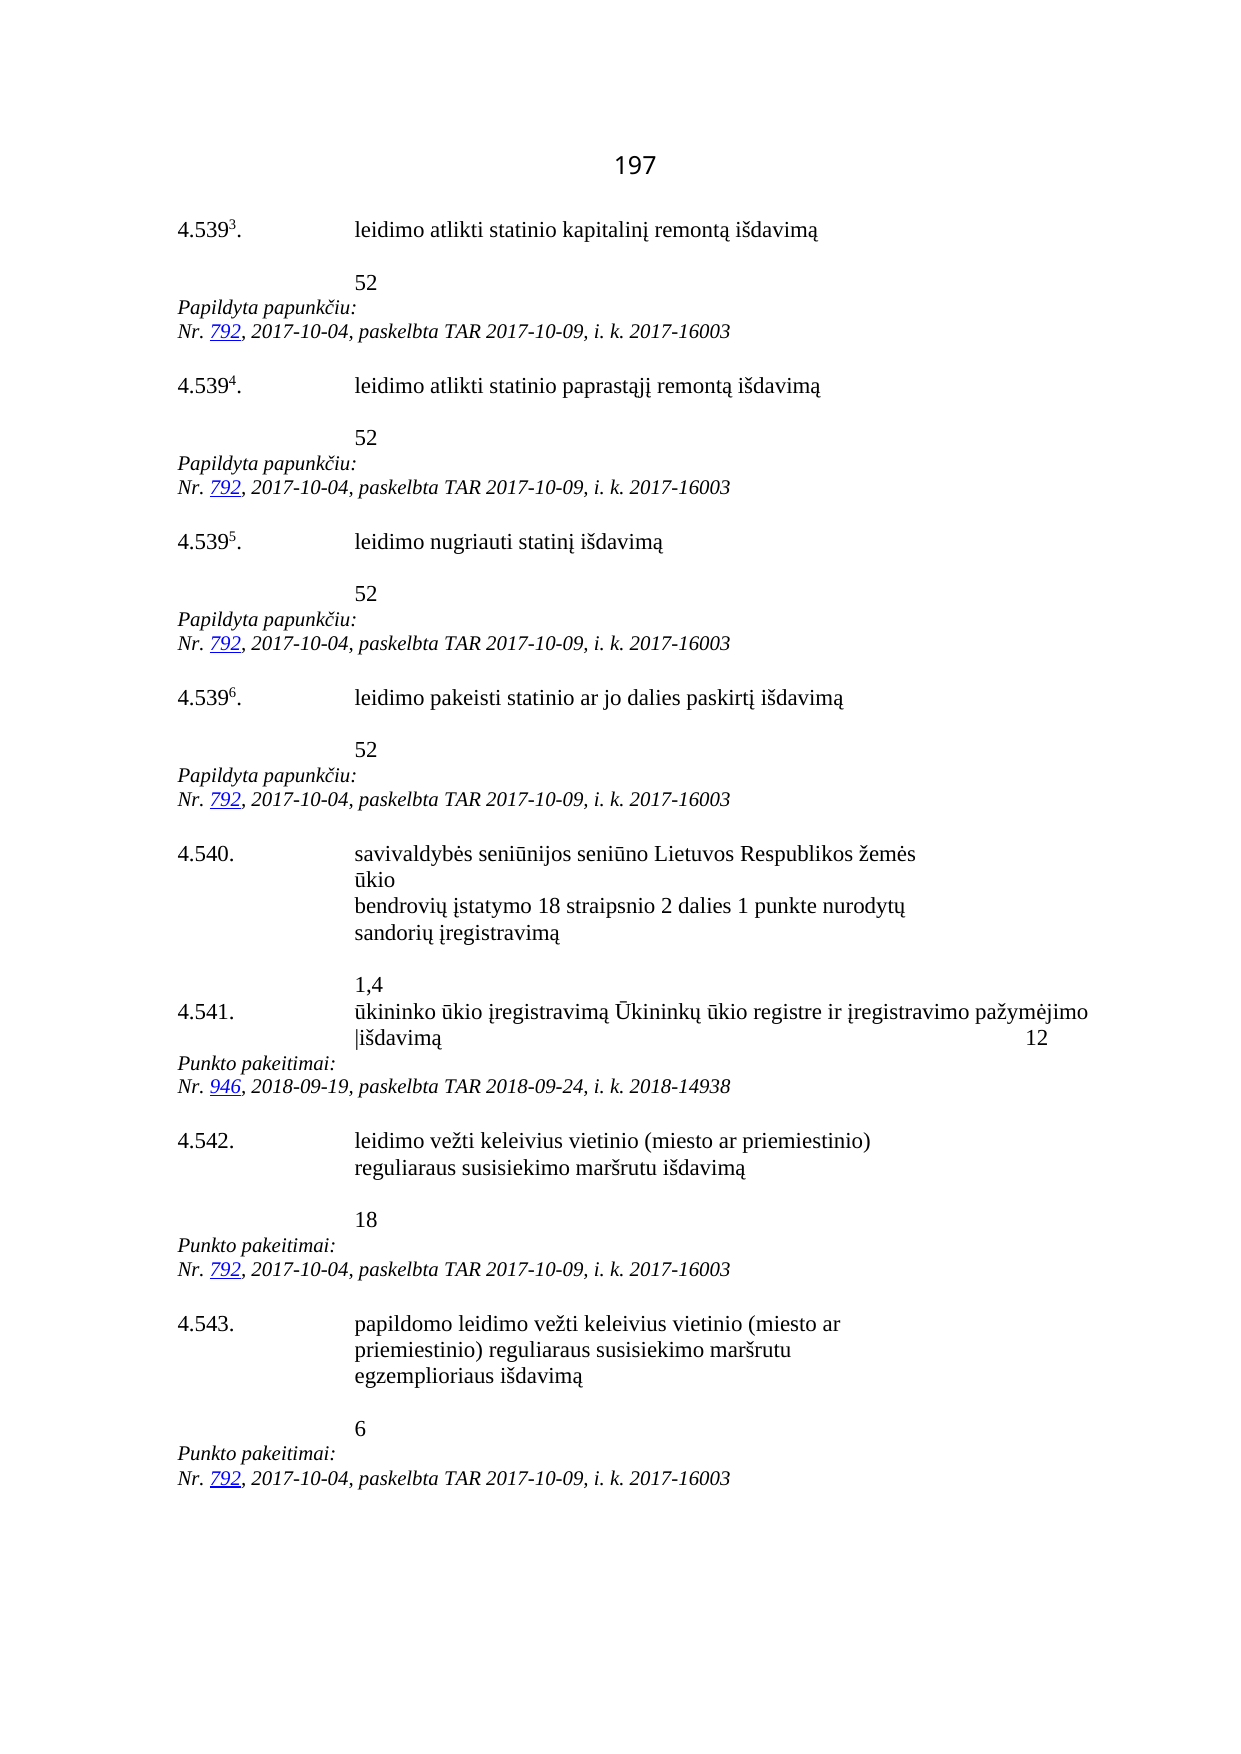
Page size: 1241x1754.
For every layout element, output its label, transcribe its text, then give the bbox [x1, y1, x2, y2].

text sandorių įregistravimą 1,4 [354, 919, 945, 998]
text Nr. 792, 2017-10-04, paskelbta TAR 2017-10-09, i. k. 2017-16003 [177, 631, 1093, 655]
text 4.5396. leidimo pakeisti statinio ar jo dalies paskirtį išdavimą 52 [177, 684, 945, 763]
text Nr. 792, 2017-10-04, paskelbta TAR 2017-10-09, i. k. 2017-16003 [177, 787, 1093, 811]
text Papildyta papunkčiu: [177, 295, 1093, 319]
text Papildyta papunkčiu: [177, 763, 1093, 787]
text bendrovių įstatymo 18 straipsnio 2 dalies 1 punkte nurodytų [354, 892, 945, 919]
text 4.5393. leidimo atlikti statinio kapitalinį remontą išdavimą 52 [177, 216, 945, 295]
text Nr. 792, 2017-10-04, paskelbta TAR 2017-10-09, i. k. 2017-16003 [177, 319, 1093, 343]
text 4.540. savivaldybės seniūnijos seniūno Lietuvos Respublikos žemės ūkio [177, 839, 945, 892]
text Punkto pakeitimai: [177, 1441, 1093, 1465]
text 4.5394. leidimo atlikti statinio paprastąjį remontą išdavimą 52 [177, 372, 945, 451]
text 4.5395. leidimo nugriauti statinį išdavimą 52 [177, 528, 945, 607]
text priemiestinio) reguliaraus susisiekimo maršrutu [354, 1336, 945, 1362]
text 4.542. leidimo vežti keleivius vietinio (miesto ar priemiestinio) [177, 1127, 945, 1154]
text Nr. 792, 2017-10-04, paskelbta TAR 2017-10-09, i. k. 2017-16003 [177, 475, 1093, 499]
text Punkto pakeitimai: [177, 1050, 1093, 1074]
text Nr. 946, 2018-09-19, paskelbta TAR 2018-09-24, i. k. 2018-14938 [177, 1074, 1093, 1098]
text 4.543. papildomo leidimo vežti keleivius vietinio (miesto ar [177, 1309, 945, 1336]
text Papildyta papunkčiu: [177, 451, 1093, 475]
text Nr. 792, 2017-10-04, paskelbta TAR 2017-10-09, i. k. 2017-16003 [177, 1465, 1093, 1489]
text Papildyta papunkčiu: [177, 607, 1093, 631]
text Nr. 792, 2017-10-04, paskelbta TAR 2017-10-09, i. k. 2017-16003 [177, 1257, 1093, 1281]
text reguliaraus susisiekimo maršrutu išdavimą 18 [354, 1154, 945, 1233]
text Punkto pakeitimai: [177, 1233, 1093, 1257]
text 4.541. ūkininko ūkio įregistravimą Ūkininkų ūkio registre ir įregistravimo pažymėjimo |išdavimą 12 [177, 998, 1093, 1050]
text egzemplioriaus išdavimą 6 [354, 1362, 945, 1441]
